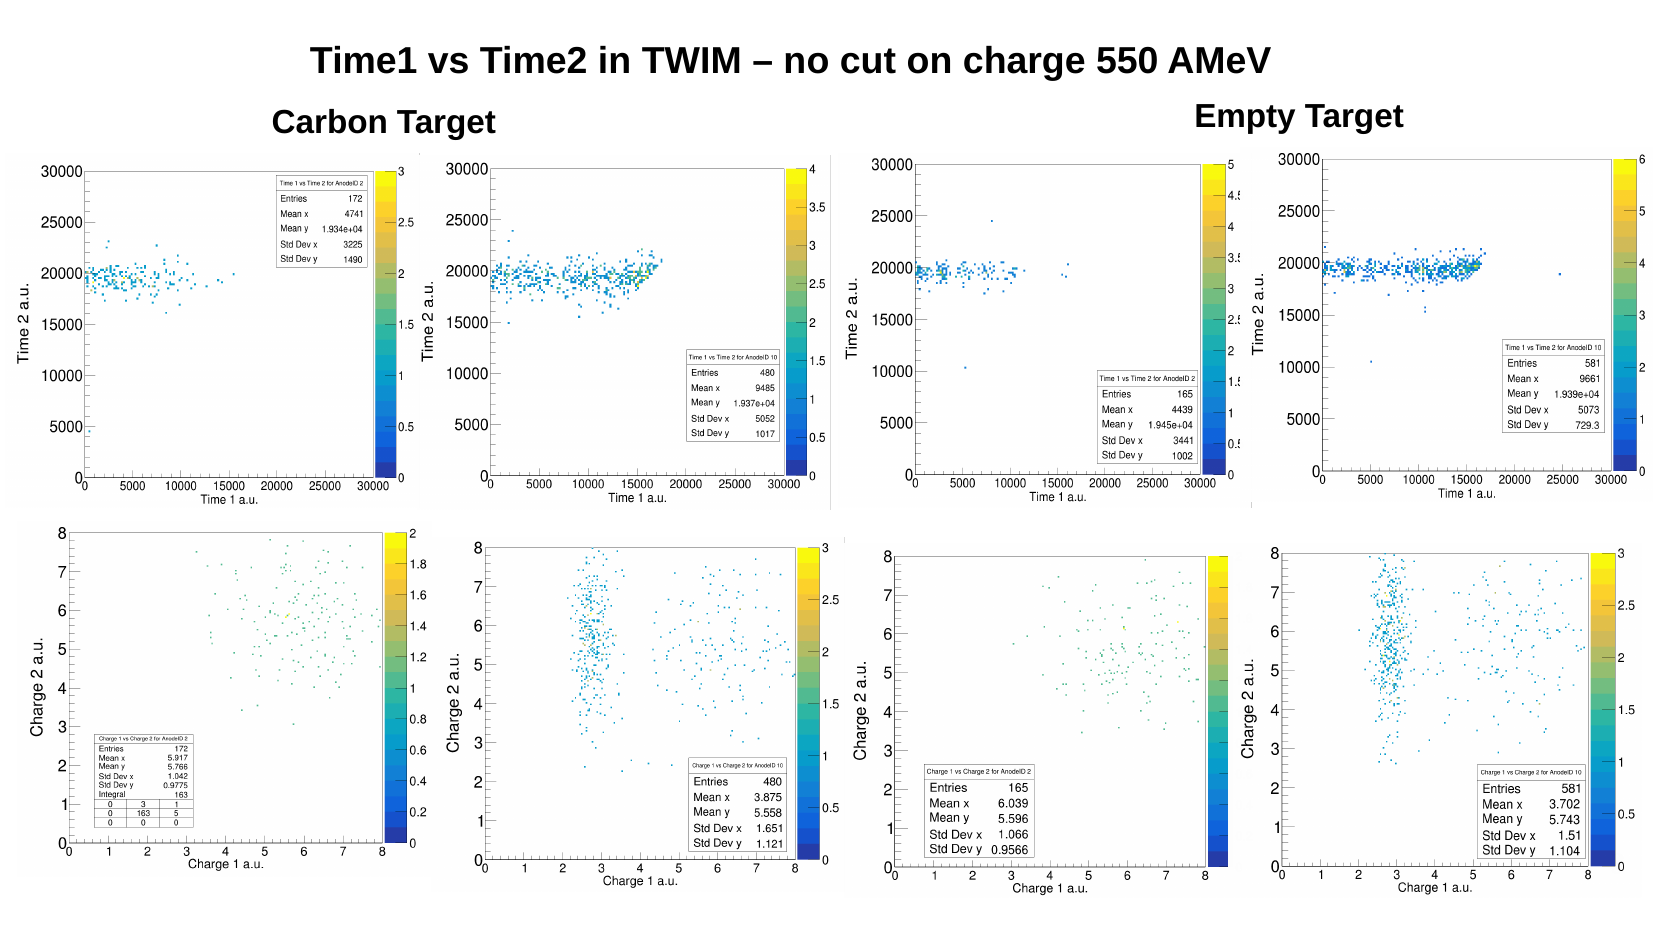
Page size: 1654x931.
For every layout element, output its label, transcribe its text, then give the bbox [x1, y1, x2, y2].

text_box Carbon Target [59, 95, 709, 148]
text_box Empty Target [974, 89, 1625, 142]
picture [5, 153, 831, 510]
text_box Time1 vs Time2 in TWIM – no cut on charge 550 AMeV [295, 31, 1359, 89]
picture [17, 521, 1642, 898]
picture [838, 147, 1654, 508]
